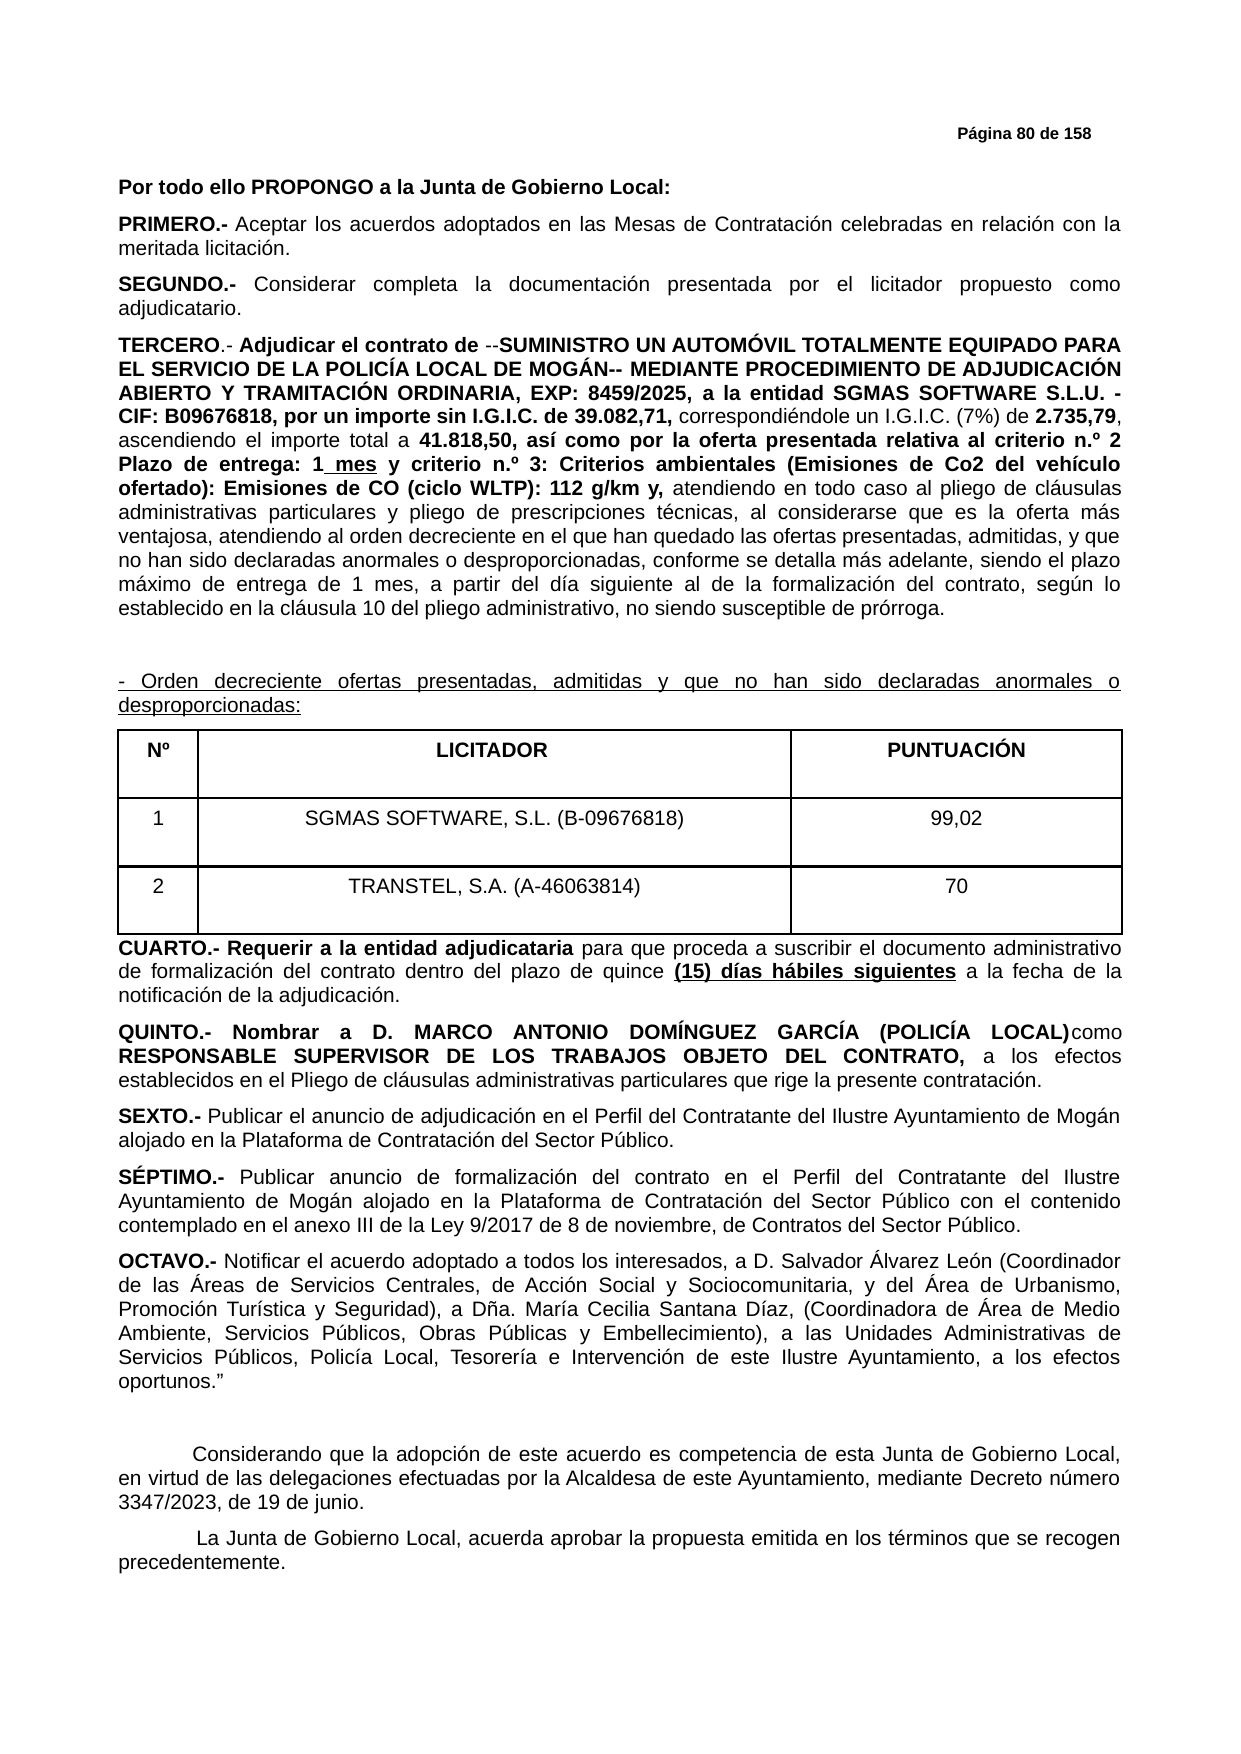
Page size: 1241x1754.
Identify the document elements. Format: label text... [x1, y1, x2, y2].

table_cell 1 [119, 799, 197, 865]
text TERCERO.- Adjudicar el contrato de --SUMINISTRO UN AUTOMÓVIL TOTALMENTE EQUIPADO PARA EL SERVICIO DE LA POLICÍA LOCAL DE MOGÁN-- MEDIANTE PROCEDIMIENTO DE ADJUDICACIÓN ABIERTO Y TRAMITACIÓN ORDINARIA, EXP: 8459/2025, a la entidad SGMAS SOFTWARE S.L.U. - CIF: B09676818, por un importe sin I.G.I.C. de 39.082,71, correspondiéndole un I.G.I.C. (7%) de 2.735,79, ascendiendo el importe total a 41.818,50, así como por la oferta presentada relativa al criterio n.º 2 Plazo de entrega: 1 mes y criterio n.º 3: Criterios ambientales (Emisiones de Co2 del vehículo ofertado): Emisiones de CO (ciclo WLTP): 112 g/km y, atendiendo en todo caso al pliego de cláusulas administrativas particulares y pliego de prescripciones técnicas, al considerarse que es la oferta más ventajosa, atendiendo al orden decreciente en el que han quedado las ofertas presentadas, admitidas, y que no han sido declaradas anormales o desproporcionadas, conforme se detalla más adelante, siendo el plazo máximo de entrega de 1 mes, a partir del día siguiente al de la formalización del contrato, según lo establecido en la cláusula 10 del pliego administrativo, no siendo susceptible de prórroga. [118, 332, 1122, 620]
text La Junta de Gobierno Local, acuerda aprobar la propuesta emitida en los términos que se recogen precedentemente. [118, 1526, 1122, 1574]
table_header Nº [119, 731, 197, 797]
text Por todo ello PROPONGO a la Junta de Gobierno Local: [118, 175, 1122, 199]
text OCTAVO.- Notificar el acuerdo adoptado a todos los interesados, a D. Salvador Álvarez León (Coordinador de las Áreas de Servicios Centrales, de Acción Social y Sociocomunitaria, y del Área de Urbanismo, Promoción Turística y Seguridad), a Dña. María Cecilia Santana Díaz, (Coordinadora de Área de Medio Ambiente, Servicios Públicos, Obras Públicas y Embellecimiento), a las Unidades Administrativas de Servicios Públicos, Policía Local, Tesorería e Intervención de este Ilustre Ayuntamiento, a los efectos oportunos.” [118, 1249, 1122, 1393]
text SÉPTIMO.- Publicar anuncio de formalización del contrato en el Perfil del Contratante del Ilustre Ayuntamiento de Mogán alojado en la Plataforma de Contratación del Sector Público con el contenido contemplado en el anexo III de la Ley 9/2017 de 8 de noviembre, de Contratos del Sector Público. [118, 1164, 1122, 1236]
table_cell 99,02 [792, 799, 1121, 865]
table_cell SGMAS SOFTWARE, S.L. (B-09676818) [199, 799, 790, 865]
table_header LICITADOR [199, 731, 790, 797]
text Considerando que la adopción de este acuerdo es competencia de esta Junta de Gobierno Local, en virtud de las delegaciones efectuadas por la Alcaldesa de este Ayuntamiento, mediante Decreto número 3347/2023, de 19 de junio. [118, 1442, 1122, 1513]
text SEXTO.- Publicar el anuncio de adjudicación en el Perfil del Contratante del Ilustre Ayuntamiento de Mogán alojado en la Plataforma de Contratación del Sector Público. [118, 1104, 1122, 1152]
table_header PUNTUACIÓN [792, 731, 1121, 797]
table_cell TRANSTEL, S.A. (A-46063814) [199, 868, 790, 933]
text SEGUNDO.- Considerar completa la documentación presentada por el licitador propuesto como adjudicatario. [118, 272, 1122, 320]
table_cell 70 [792, 868, 1121, 933]
text QUINTO.- Nombrar a D. MARCO ANTONIO DOMÍNGUEZ GARCÍA (POLICÍA LOCAL)como RESPONSABLE SUPERVISOR DE LOS TRABAJOS OBJETO DEL CONTRATO, a los efectos establecidos en el Pliego de cláusulas administrativas particulares que rige la presente contratación. [118, 1020, 1122, 1092]
text CUARTO.- Requerir a la entidad adjudicataria para que proceda a suscribir el documento administrativo de formalización del contrato dentro del plazo de quince (15) días hábiles siguientes a la fecha de la notificación de la adjudicación. [118, 935, 1122, 1007]
text PRIMERO.- Aceptar los acuerdos adoptados en las Mesas de Contratación celebradas en relación con la meritada licitación. [118, 212, 1122, 259]
text - Orden decreciente ofertas presentadas, admitidas y que no han sido declaradas anormales o desproporcionadas: [118, 669, 1122, 717]
table_cell 2 [119, 868, 197, 933]
